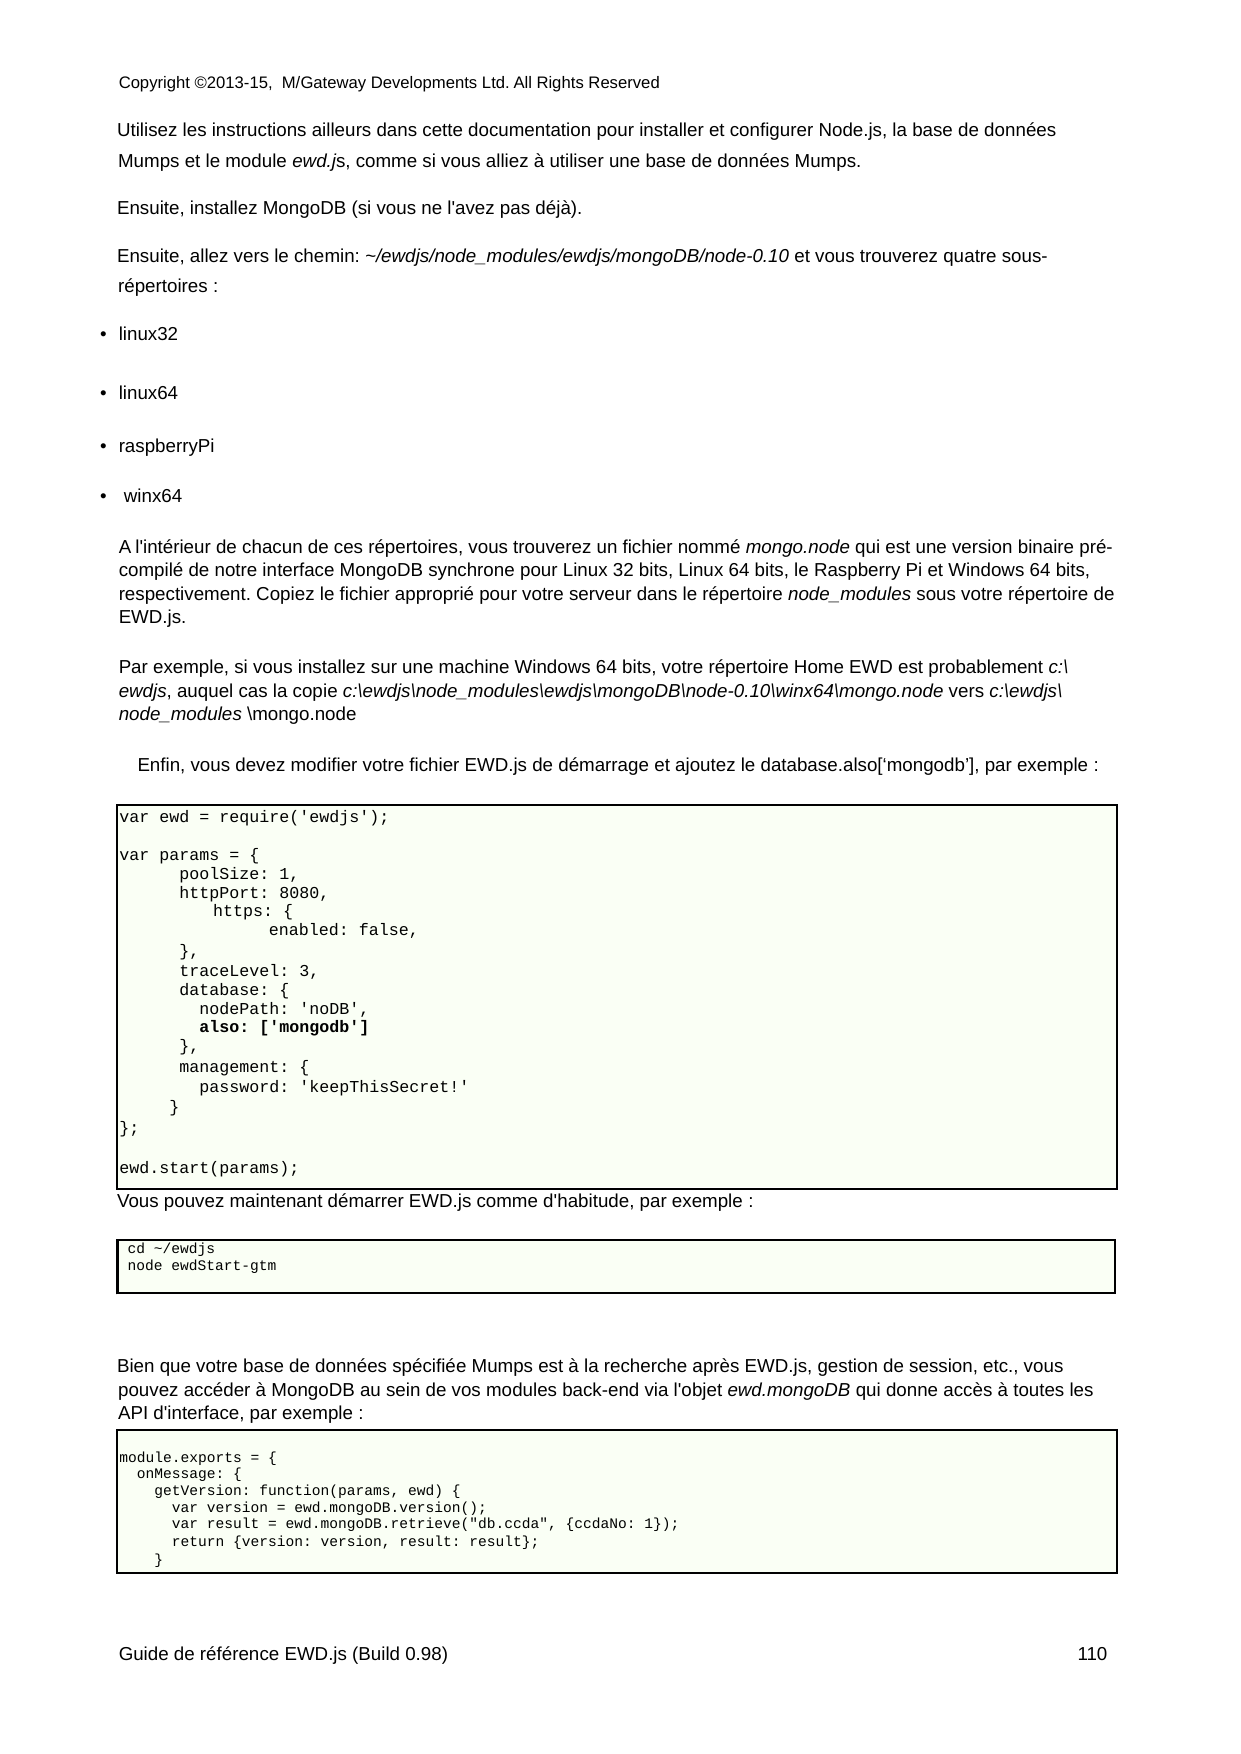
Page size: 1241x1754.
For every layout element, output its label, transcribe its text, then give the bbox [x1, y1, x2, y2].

text Vous pouvez maintenant démarrer EWD.js comme d'habitude, par exemple : [117, 1190, 1116, 1211]
list winx64 [118, 485, 1120, 506]
table_header module.exports = { onMessage: { getVersion: function(params, ewd) { var version = ewd.mongoDB.version(); var result = ewd.mongoDB.retrieve("db.ccda", {ccdaNo: 1}); return {version: version, result: result}; } [118, 1431, 1116, 1572]
text Bien que votre base de données spécifiée Mumps est à la recherche après EWD.js, gestion de session, etc., vous pouvez accéder à MongoDB au sein de vos modules back-end via l'objet ewd.mongoDB qui donne accès à toutes les API d'interface, par exemple : [117, 1355, 1116, 1423]
list A l'intérieur de chacun de ces répertoires, vous trouverez un fichier nommé mongo.node qui est une version binaire pré-compilé de notre interface MongoDB synchrone pour Linux 32 bits, Linux 64 bits, le Raspberry Pi et Windows 64 bits, respectivement. Copiez le fichier approprié pour votre serveur dans le répertoire node_modules sous votre répertoire de EWD.js. [118, 535, 1120, 627]
list Par exemple, si vous installez sur une machine Windows 64 bits, votre répertoire Home EWD est probablement c:\ewdjs, auquel cas la copie c:\ewdjs\node_modules\ewdjs\mongoDB\node-0.10\winx64\mongo.node vers c:\ewdjs\node_modules \mongo.node [118, 656, 1120, 725]
text Ensuite, allez vers le chemin: ~/ewdjs/node_modules/ewdjs/mongoDB/node-0.10 et vous trouverez quatre sous-répertoires : [117, 245, 1116, 297]
list Enfin, vous devez modifier votre fichier EWD.js de démarrage et ajoutez le database.also[‘mongodb’], par exemple : [100, 754, 1120, 775]
table_header var ewd = require('ewdjs'); var params = { poolSize: 1, httpPort: 8080, https: { enabled: false, }, traceLevel: 3, database: { nodePath: 'noDB', also: ['mongodb'] }, management: { password: 'keepThisSecret!' } }; ewd.start(params); [118, 806, 1116, 1187]
list linux32 [118, 323, 1120, 344]
list linux64 [118, 382, 1116, 403]
text Utilisez les instructions ailleurs dans cette documentation pour installer et configurer Node.js, la base de données Mumps et le module ewd.js, comme si vous alliez à utiliser une base de données Mumps. [117, 119, 1116, 171]
list raspberryPi [118, 434, 1116, 456]
text cd ~/ewdjs node ewdStart-gtm [119, 1241, 1114, 1292]
text Ensuite, installez MongoDB (si vous ne l'avez pas déjà). [117, 197, 1116, 219]
